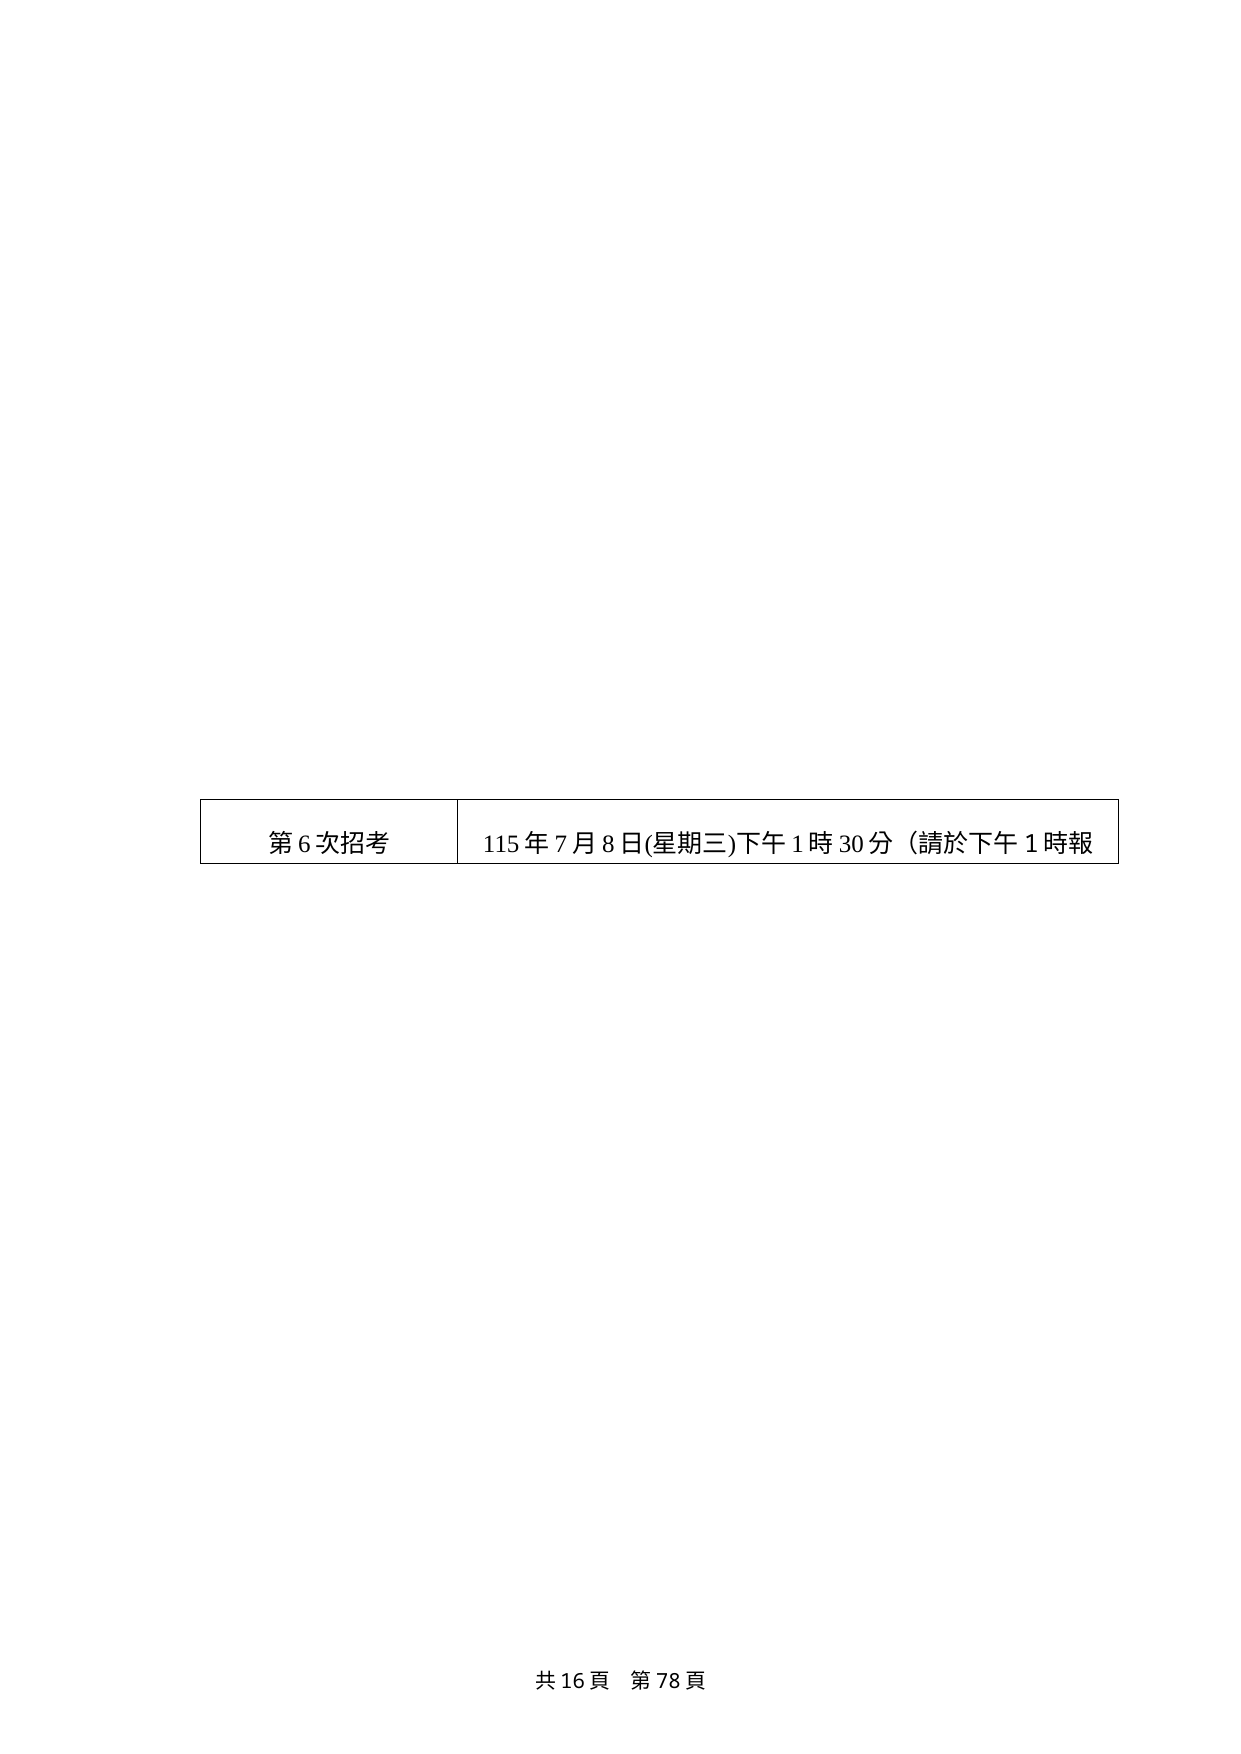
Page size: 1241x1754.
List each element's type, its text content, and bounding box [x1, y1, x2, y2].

table_cell 115年7月8日(星期三)下午1時30分（請於下午1時報 [458, 800, 1118, 863]
table_cell 第6次招考 [201, 800, 457, 863]
